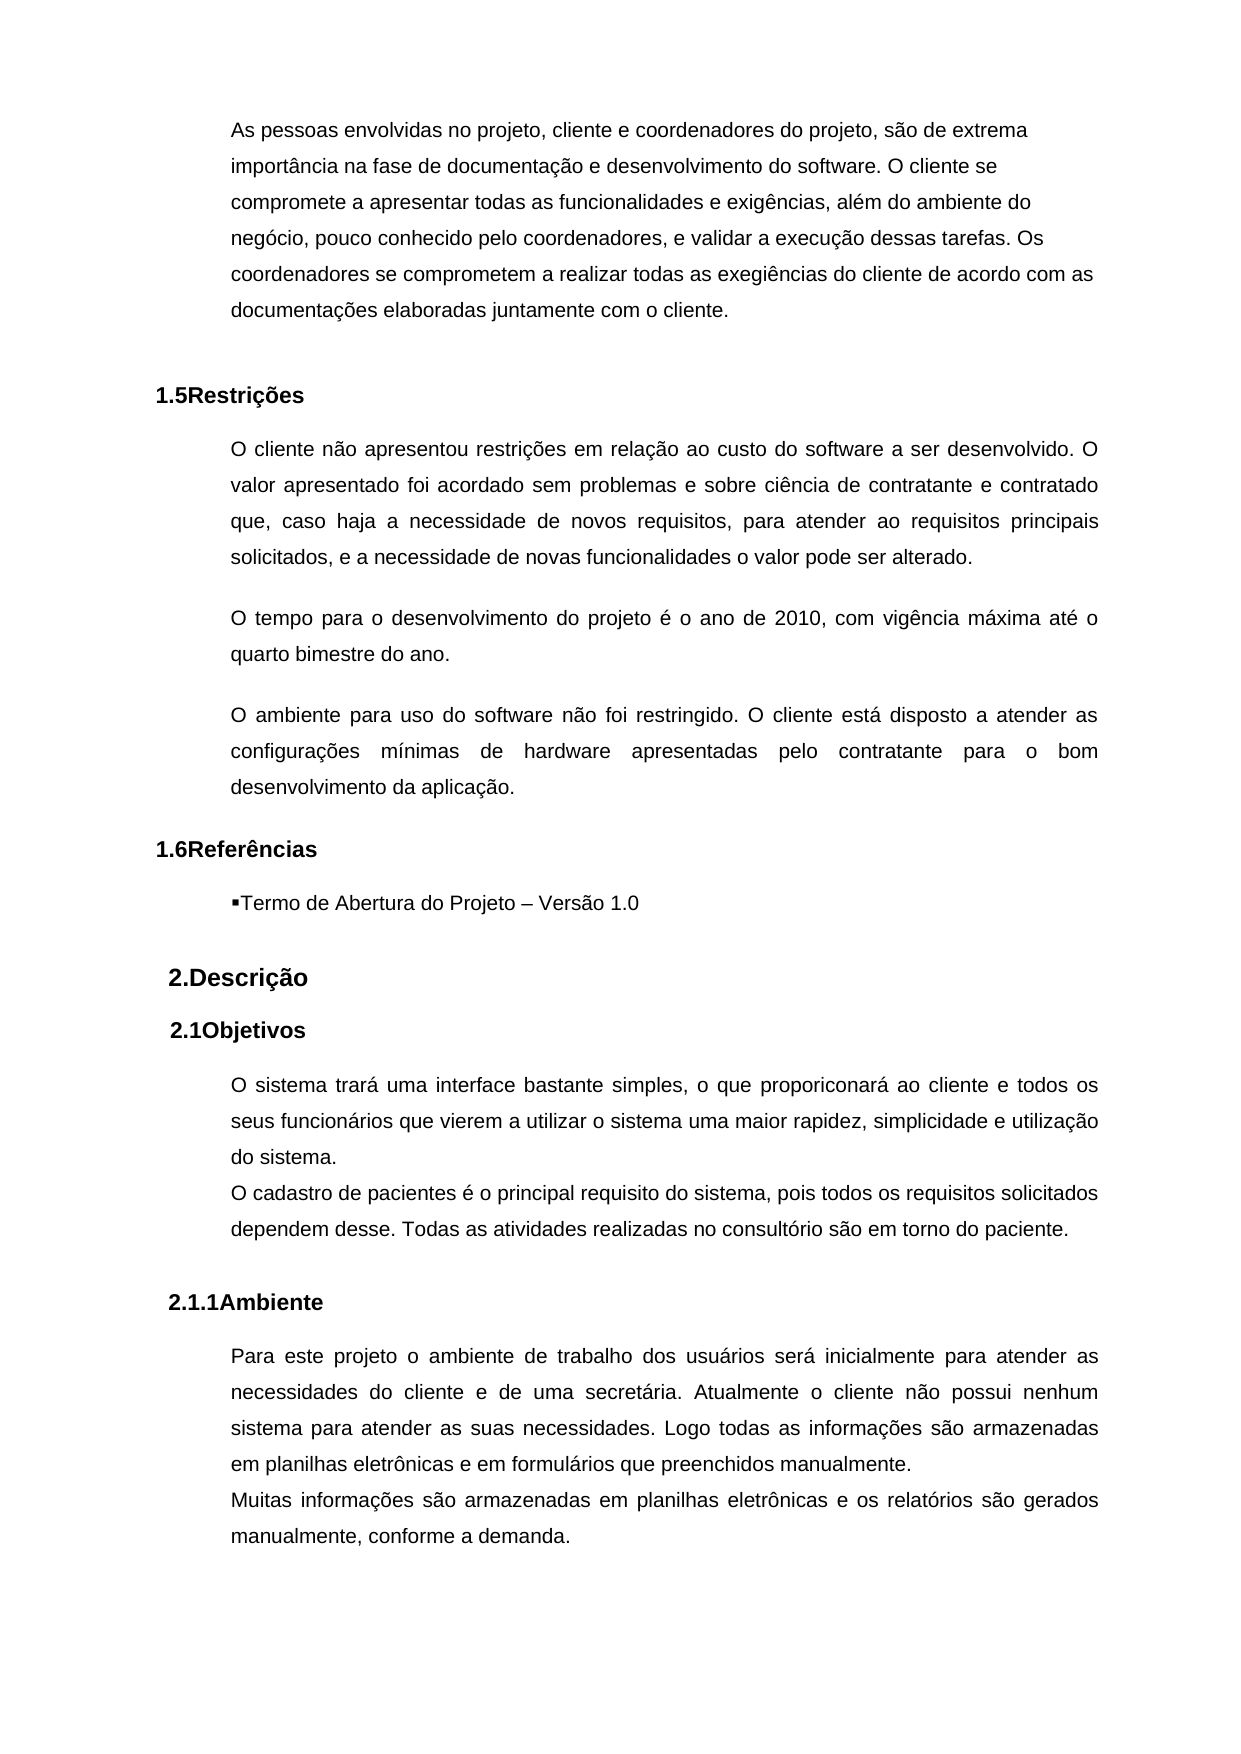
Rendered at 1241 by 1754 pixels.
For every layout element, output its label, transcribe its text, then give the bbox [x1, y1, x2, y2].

subtitle Ambiente [168, 1289, 1100, 1315]
text O ambiente para uso do software não foi restringido. O cliente está disposto a atender as configurações mínimas de hardware apresentadas pelo contratante para o bom desenvolvimento da aplicação. [230, 703, 1100, 799]
text O sistema trará uma interface bastante simples, o que proporiconará ao cliente e todos os seus funcionários que vierem a utilizar o sistema uma maior rapidez, simplicidade e utilização do sistema. [231, 1073, 1100, 1169]
text As pessoas envolvidas no projeto, cliente e coordenadores do projeto, são de extrema importância na fase de documentação e desenvolvimento do software. O cliente se compromete a apresentar todas as funcionalidades e exigências, além do ambiente do negócio, pouco conhecido pelo coordenadores, e validar a execução dessas tarefas. Os coordenadores se comprometem a realizar todas as exegiências do cliente de acordo com as documentações elaboradas juntamente com o cliente. [231, 118, 1100, 322]
subtitle Referências [156, 836, 1100, 862]
subtitle Restrições [155, 382, 1100, 408]
subtitle 2.Descrição [118, 963, 1100, 992]
text O cliente não apresentou restrições em relação ao custo do software a ser desenvolvido. O valor apresentado foi acordado sem problemas e sobre ciência de contratante e contratado que, caso haja a necessidade de novos requisitos, para atender ao requisitos principais solicitados, e a necessidade de novas funcionalidades o valor pode ser alterado. [230, 437, 1100, 569]
subtitle Objetivos [168, 1017, 1100, 1043]
text Muitas informações são armazenadas em planilhas eletrônicas e os relatórios são gerados manualmente, conforme a demanda. [231, 1488, 1100, 1547]
text Para este projeto o ambiente de trabalho dos usuários será inicialmente para atender as necessidades do cliente e de uma secretária. Atualmente o cliente não possui nenhum sistema para atender as suas necessidades. Logo todas as informações são armazenadas em planilhas eletrônicas e em formulários que preenchidos manualmente. [231, 1344, 1100, 1476]
text O cadastro de pacientes é o principal requisito do sistema, pois todos os requisitos solicitados dependem desse. Todas as atividades realizadas no consultório são em torno do paciente. [231, 1181, 1100, 1241]
text O tempo para o desenvolvimento do projeto é o ano de 2010, com vigência máxima até o quarto bimestre do ano. [230, 606, 1100, 666]
list Termo de Abertura do Projeto – Versão 1.0 [231, 891, 1100, 915]
